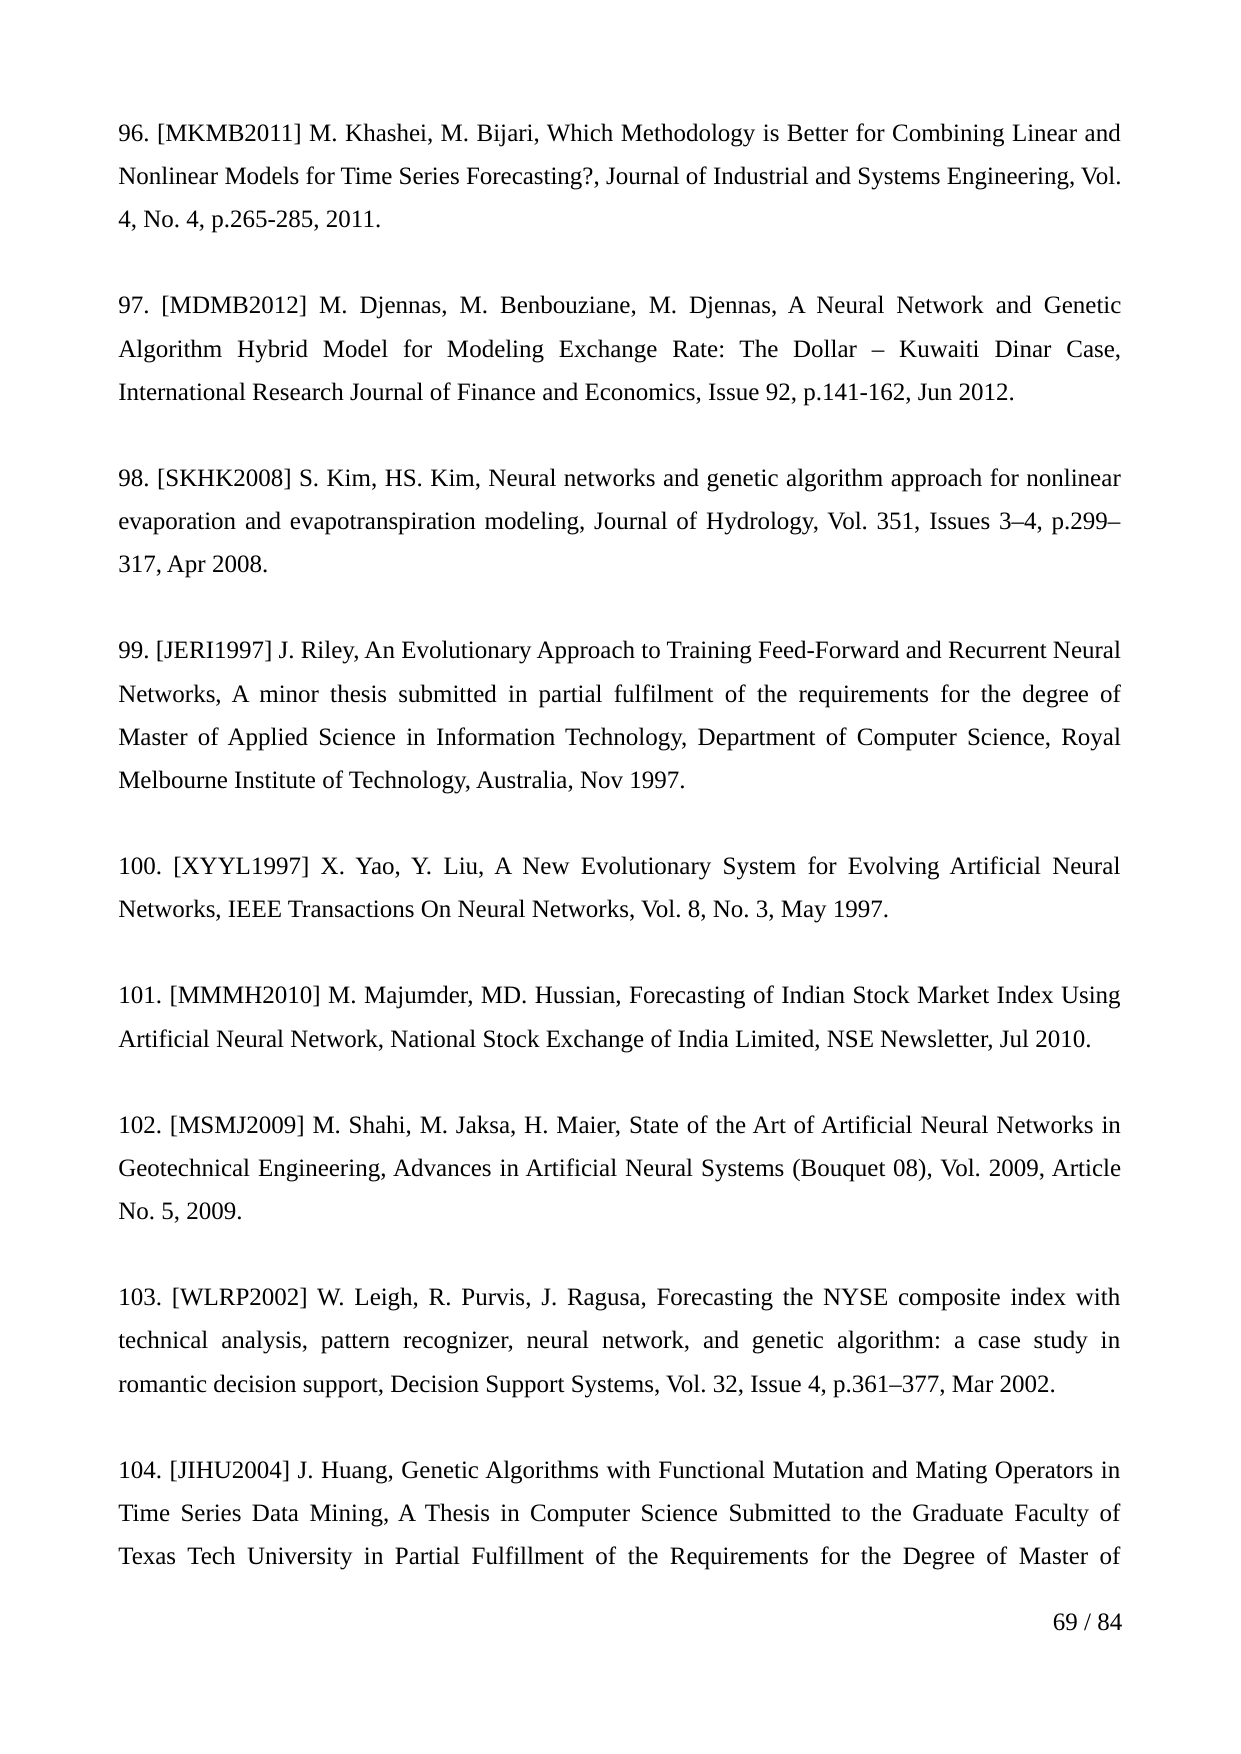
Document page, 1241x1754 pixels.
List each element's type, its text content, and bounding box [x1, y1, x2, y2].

text 102. [MSMJ2009] M. Shahi, M. Jaksa, H. Maier, State of the Art of Artificial Neural Networks in Geotechnical Engineering, Advances in Artificial Neural Systems (Bouquet 08), Vol. 2009, Article No. 5, 2009. [118, 1110, 1122, 1225]
text 101. [MMMH2010] M. Majumder, MD. Hussian, Forecasting of Indian Stock Market Index Using Artificial Neural Network, National Stock Exchange of India Limited, NSE Newsletter, Jul 2010. [118, 981, 1122, 1052]
text 99. [JERI1997] J. Riley, An Evolutionary Approach to Training Feed-Forward and Recurrent Neural Networks, A minor thesis submitted in partial fulfilment of the requirements for the degree of Master of Applied Science in Information Technology, Department of Computer Science, Royal Melbourne Institute of Technology, Australia, Nov 1997. [118, 636, 1122, 794]
text 98. [SKHK2008] S. Kim, HS. Kim, Neural networks and genetic algorithm approach for nonlinear evaporation and evapotranspiration modeling, Journal of Hydrology, Vol. 351, Issues 3–4, p.299–317, Apr 2008. [118, 463, 1122, 578]
text 103. [WLRP2002] W. Leigh, R. Purvis, J. Ragusa, Forecasting the NYSE composite index with technical analysis, pattern recognizer, neural network, and genetic algorithm: a case study in romantic decision support, Decision Support Systems, Vol. 32, Issue 4, p.361–377, Mar 2002. [118, 1282, 1122, 1397]
text 96. [MKMB2011] M. Khashei, M. Bijari, Which Methodology is Better for Combining Linear and Nonlinear Models for Time Series Forecasting?, Journal of Industrial and Systems Engineering, Vol. 4, No. 4, p.265-285, 2011. [118, 118, 1122, 233]
text 104. [JIHU2004] J. Huang, Genetic Algorithms with Functional Mutation and Mating Operators in Time Series Data Mining, A Thesis in Computer Science Submitted to the Graduate Faculty of Texas Tech University in Partial Fulfillment of the Requirements for the Degree of Master of [118, 1455, 1122, 1570]
text 100. [XYYL1997] X. Yao, Y. Liu, A New Evolutionary System for Evolving Artificial Neural Networks, IEEE Transactions On Neural Networks, Vol. 8, No. 3, May 1997. [118, 851, 1122, 923]
text 97. [MDMB2012] M. Djennas, M. Benbouziane, M. Djennas, A Neural Network and Genetic Algorithm Hybrid Model for Modeling Exchange Rate: The Dollar – Kuwaiti Dinar Case, International Research Journal of Finance and Economics, Issue 92, p.141-162, Jun 2012. [118, 291, 1122, 406]
